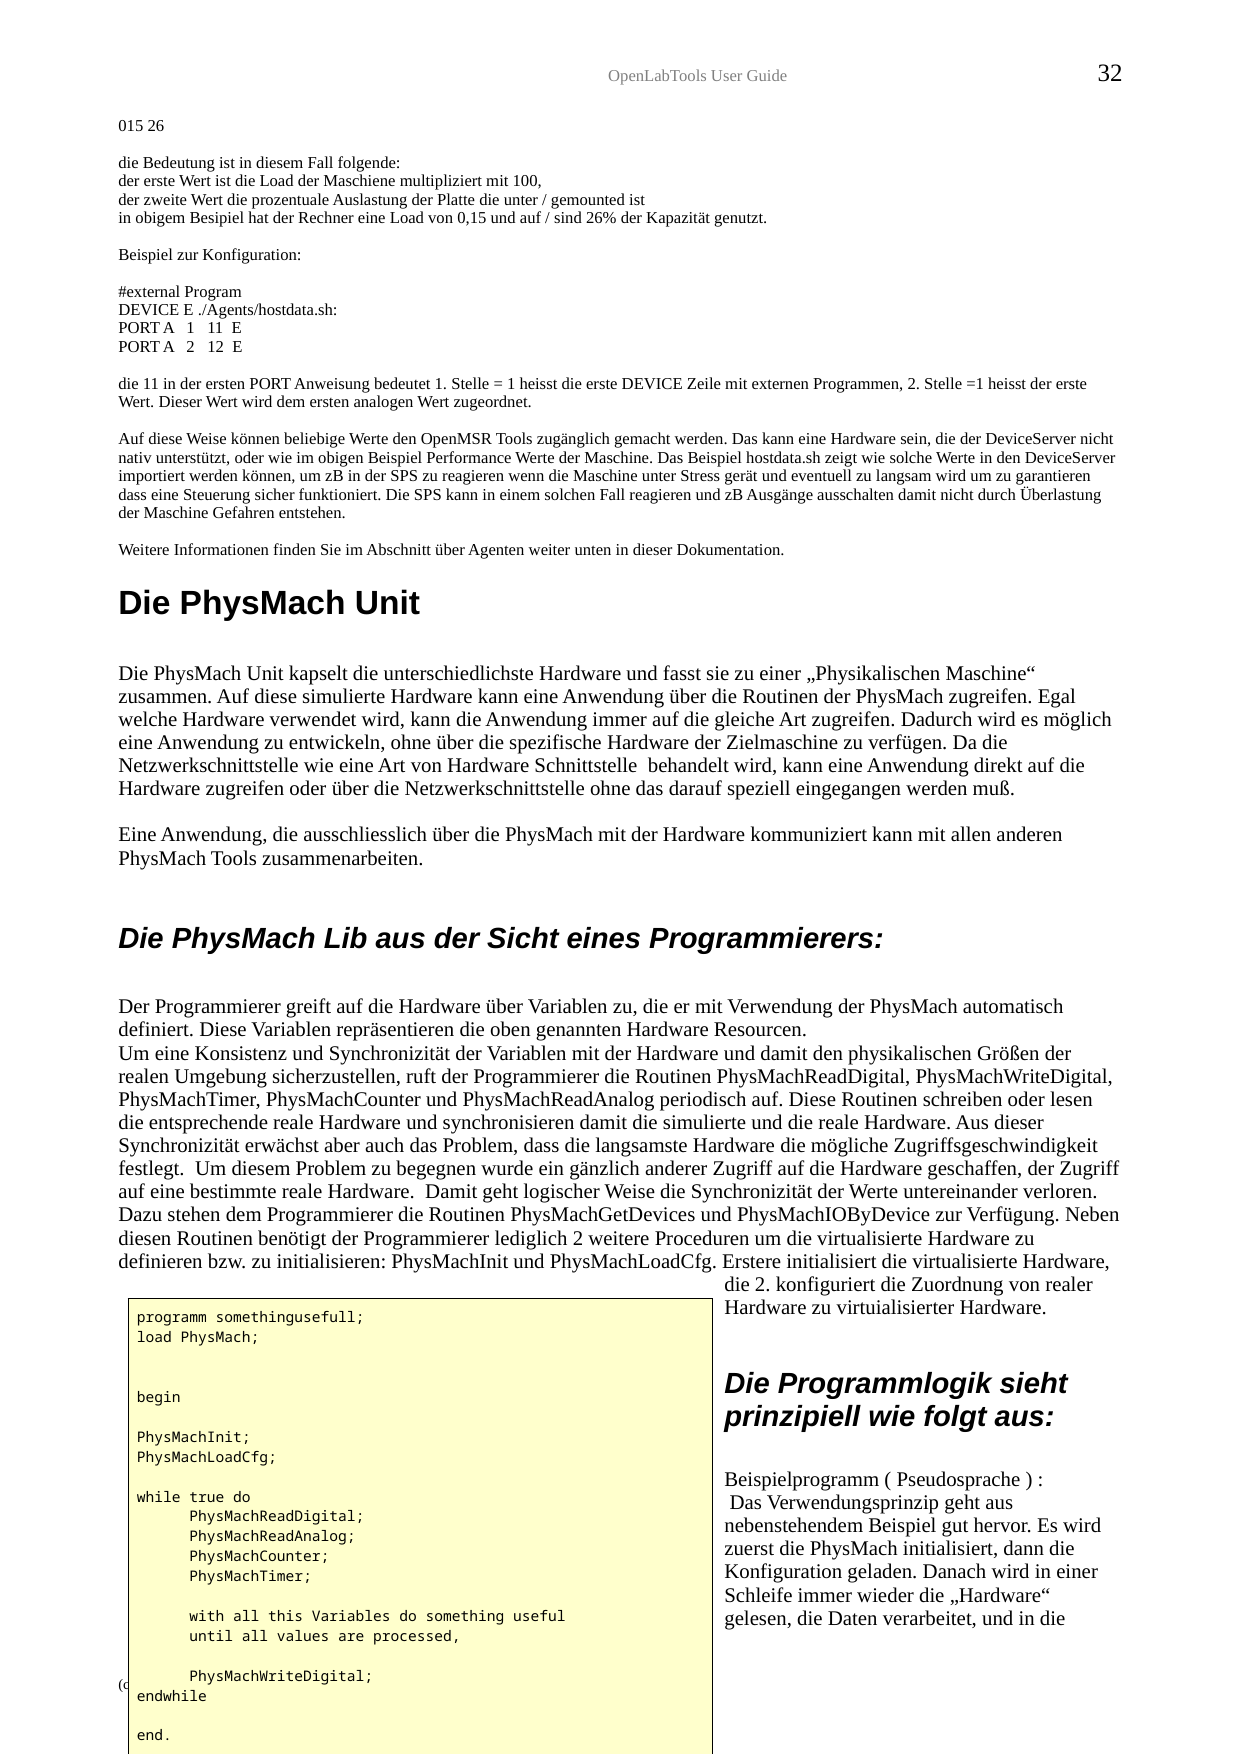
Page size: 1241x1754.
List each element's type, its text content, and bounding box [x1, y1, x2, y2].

text die Bedeutung ist in diesem Fall folgende: [118, 153, 1122, 172]
text end. [137, 1725, 703, 1745]
text PORT A 2 12 E [118, 337, 1122, 356]
text der erste Wert ist die Load der Maschiene multipliziert mit 100, [118, 172, 1122, 190]
text load PhysMach; [137, 1327, 703, 1347]
subtitle Die PhysMach Lib aus der Sicht eines Programmierers: [118, 922, 1122, 955]
text PhysMachWriteDigital; [137, 1665, 703, 1685]
text PhysMachCounter; [137, 1546, 703, 1566]
text Der Programmierer greift auf die Hardware über Variablen zu, die er mit Verwendung der PhysMach automatisch definiert. Diese Variablen repräsentieren die oben genannten Hardware Resourcen. [118, 995, 1122, 1041]
text #external Program [118, 282, 1122, 301]
text PhysMachTimer; [137, 1566, 703, 1586]
text programm somethingusefull; [137, 1307, 703, 1327]
text PhysMachReadAnalog; [137, 1526, 703, 1546]
text with all this Variables do something useful [137, 1606, 703, 1626]
text Auf diese Weise können beliebige Werte den OpenMSR Tools zugänglich gemacht werden. Das kann eine Hardware sein, die der DeviceServer nicht nativ unterstützt, oder wie im obigen Beispiel Performance Werte der Maschine. Das Beispiel hostdata.sh zeigt wie solche Werte in den DeviceServer importiert werden können, um zB in der SPS zu reagieren wenn die Maschine unter Stress gerät und eventuell zu langsam wird um zu garantieren dass eine Steuerung sicher funktioniert. Die SPS kann in einem solchen Fall reagieren und zB Ausgänge ausschalten damit nicht durch Überlastung der Maschine Gefahren entstehen. [118, 430, 1122, 522]
text begin [137, 1387, 703, 1407]
text Das Verwendungsprinzip geht aus nebenstehendem Beispiel gut hervor. Es wird zuerst die PhysMach initialisiert, dann die Konfiguration geladen. Danach wird in einer Schleife immer wieder die „Hardware“ gelesen, die Daten verarbeitet, und in die [713, 1491, 1122, 1630]
text Die PhysMach Unit kapselt die unterschiedlichste Hardware und fasst sie zu einer „Physikalischen Maschine“ zusammen. Auf diese simulierte Hardware kann eine Anwendung über die Routinen der PhysMach zugreifen. Egal welche Hardware verwendet wird, kann die Anwendung immer auf die gleiche Art zugreifen. Dadurch wird es möglich eine Anwendung zu entwickeln, ohne über die spezifische Hardware der Zielmaschine zu verfügen. Da die Netzwerkschnittstelle wie eine Art von Hardware Schnittstelle behandelt wird, kann eine Anwendung direkt auf die Hardware zugreifen oder über die Netzwerkschnittstelle ohne das darauf speziell eingegangen werden muß. [118, 661, 1122, 800]
text 015 26 [118, 116, 1122, 135]
text Beispiel zur Konfiguration: [118, 245, 1122, 264]
text PhysMachLoadCfg; [137, 1447, 703, 1466]
text die 11 in der ersten PORT Anweisung bedeutet 1. Stelle = 1 heisst die erste DEVICE Zeile mit externen Programmen, 2. Stelle =1 heisst der erste Wert. Dieser Wert wird dem ersten analogen Wert zugeordnet. [118, 374, 1122, 411]
text while true do [137, 1486, 703, 1506]
text endwhile [137, 1685, 703, 1705]
text Weitere Informationen finden Sie im Abschnitt über Agenten weiter unten in dieser Dokumentation. [118, 540, 1122, 559]
text der zweite Wert die prozentuale Auslastung der Platte die unter / gemounted ist [118, 190, 1122, 208]
text in obigem Besipiel hat der Rechner eine Load von 0,15 und auf / sind 26% der Kapazität genutzt. [118, 208, 1122, 227]
subtitle Die PhysMach Unit [118, 584, 1122, 621]
text Beispielprogramm ( Pseudosprache ) : [713, 1468, 1122, 1491]
text DEVICE E ./Agents/hostdata.sh: [118, 301, 1122, 319]
text Eine Anwendung, die ausschliesslich über die PhysMach mit der Hardware kommuniziert kann mit allen anderen PhysMach Tools zusammenarbeiten. [118, 823, 1122, 869]
text PORT A 1 11 E [118, 319, 1122, 337]
text until all values are processed, [137, 1626, 703, 1646]
text Um eine Konsistenz und Synchronizität der Variablen mit der Hardware und damit den physikalischen Größen der realen Umgebung sicherzustellen, ruft der Programmierer die Routinen PhysMachReadDigital, PhysMachWriteDigital, PhysMachTimer, PhysMachCounter und PhysMachReadAnalog periodisch auf. Diese Routinen schreiben oder lesen die entsprechende reale Hardware und synchronisieren damit die simulierte und die reale Hardware. Aus dieser Synchronizität erwächst aber auch das Problem, dass die langsamste Hardware die mögliche Zugriffsgeschwindigkeit festlegt. Um diesem Problem zu begegnen wurde ein gänzlich anderer Zugriff auf die Hardware geschaffen, der Zugriff auf eine bestimmte reale Hardware. Damit geht logischer Weise die Synchronizität der Werte untereinander verloren. Dazu stehen dem Programmierer die Routinen PhysMachGetDevices und PhysMachIOByDevice zur Verfügung. Neben diesen Routinen benötigt der Programmierer lediglich 2 weitere Proceduren um die virtualisierte Hardware zu definieren bzw. zu initialisieren: PhysMachInit und PhysMachLoadCfg. Erstere initialisiert die virtualisierte Hardware, die 2. konfiguriert die Zuordnung von realer Hardware zu virtuialisierter Hardware. [118, 1041, 1122, 1319]
text PhysMachInit; [137, 1427, 703, 1447]
subtitle Die Programmlogik sieht prinzipiell wie folgt aus: [713, 1367, 1122, 1432]
text PhysMachReadDigital; [137, 1506, 703, 1526]
